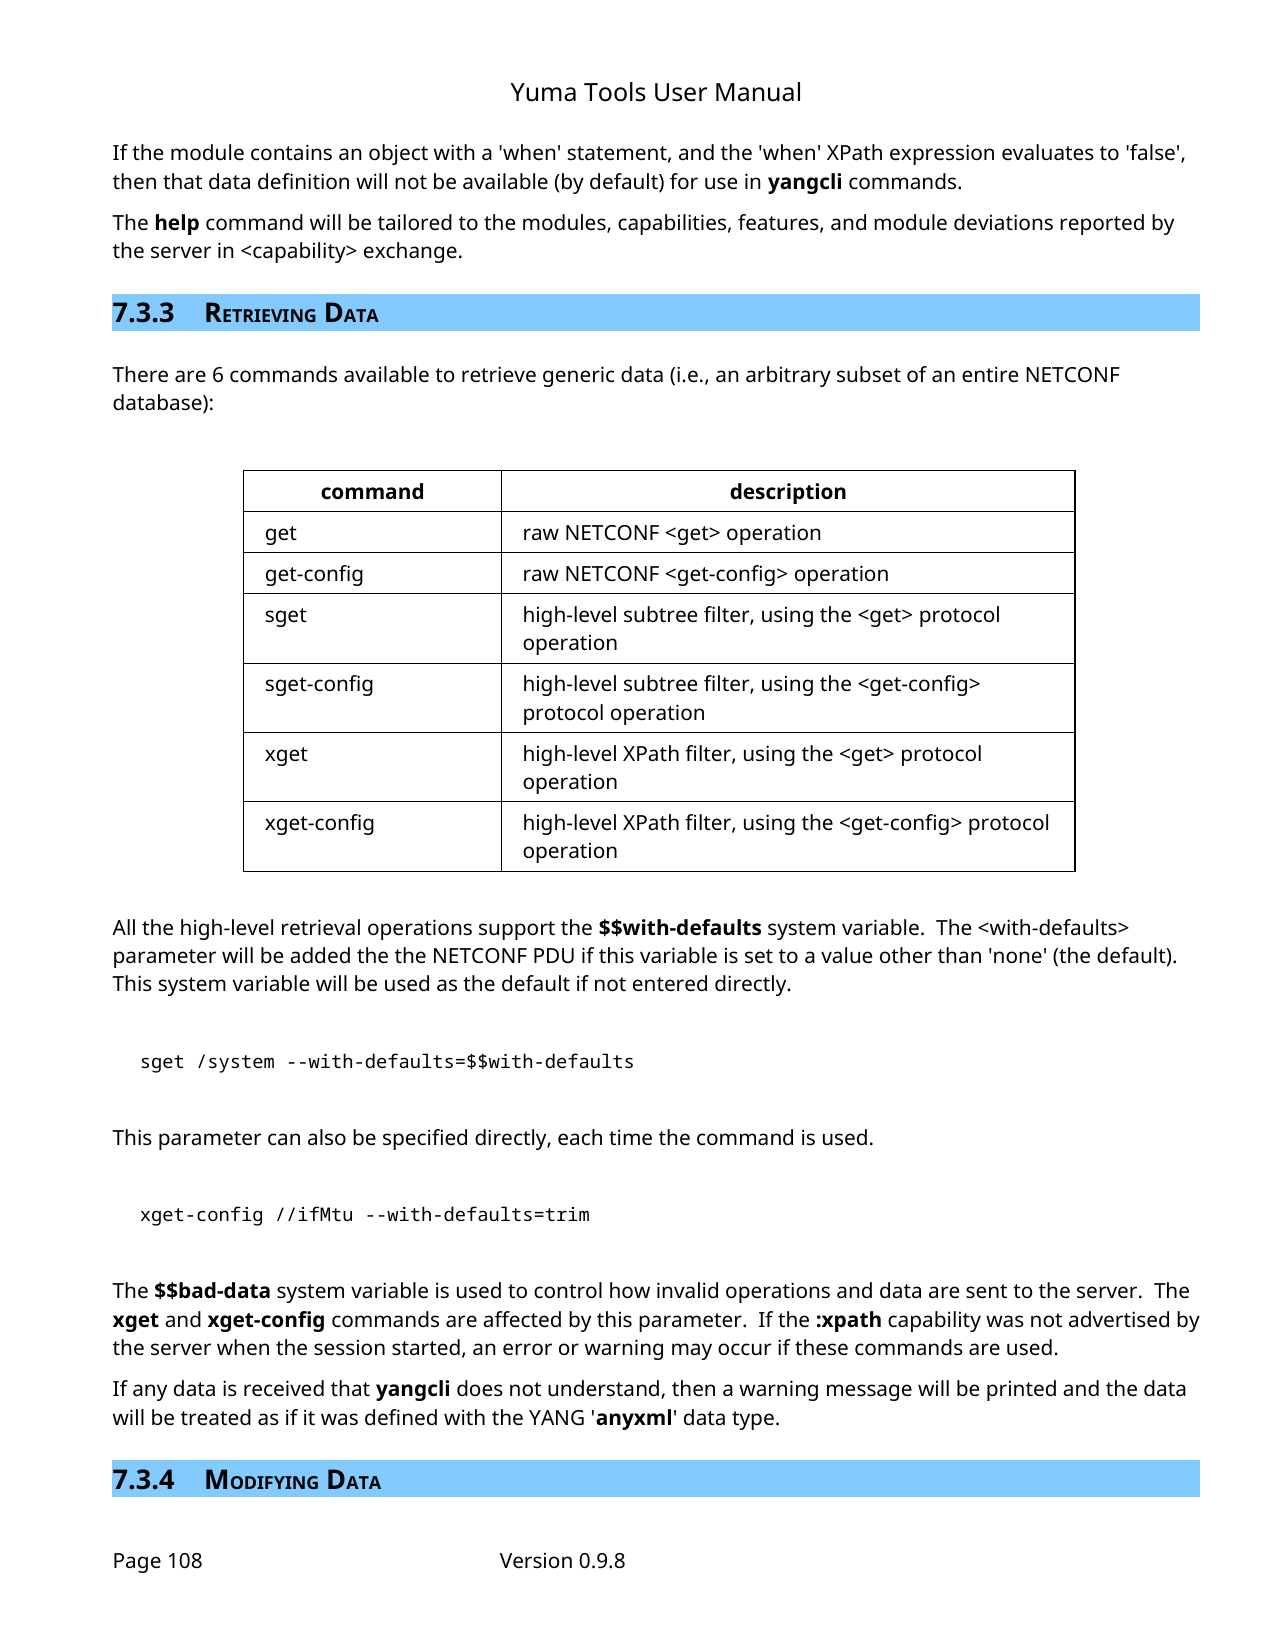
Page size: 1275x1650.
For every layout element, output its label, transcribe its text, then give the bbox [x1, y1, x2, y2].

table_cell high-level XPath filter, using the <get> protocol operation [502, 733, 1074, 801]
text The $$bad-data system variable is used to control how invalid operations and data are sent to the server. The xget and xget-config commands are affected by this parameter. If the :xpath capability was not advertised by the server when the session started, an error or warning may occur if these commands are used. [112, 1276, 1200, 1362]
table_cell get-config [244, 553, 501, 593]
text xget-config //ifMtu --with-defaults=trim [139, 1201, 1200, 1227]
text If the module contains an object with a 'when' statement, and the 'when' XPath expression evaluates to 'false', then that data definition will not be available (by default) for use in yangcli commands. [112, 138, 1200, 195]
subtitle Retrieving Data [112, 294, 1200, 331]
table_header command [244, 471, 501, 511]
table_cell high-level XPath filter, using the <get-config> protocol operation [502, 802, 1074, 871]
text There are 6 commands available to retrieve generic data (i.e., an arbitrary subset of an entire NETCONF database): [112, 360, 1200, 417]
text If any data is received that yangcli does not understand, then a warning message will be printed and the data will be treated as if it was defined with the YANG 'anyxml' data type. [112, 1374, 1200, 1431]
table_cell raw NETCONF <get-config> operation [502, 553, 1074, 593]
table_cell xget-config [244, 802, 501, 871]
text sget /system --with-defaults=$$with-defaults [139, 1048, 1200, 1073]
table_cell raw NETCONF <get> operation [502, 512, 1074, 552]
subtitle Modifying Data [112, 1460, 1200, 1497]
table_header description [502, 471, 1074, 511]
text All the high-level retrieval operations support the $$with-defaults system variable. The <with-defaults> parameter will be added the the NETCONF PDU if this variable is set to a value other than 'none' (the default). This system variable will be used as the default if not entered directly. [112, 913, 1200, 998]
table_cell high-level subtree filter, using the <get-config> protocol operation [502, 664, 1074, 732]
text This parameter can also be specified directly, each time the command is used. [112, 1123, 1200, 1151]
table_cell high-level subtree filter, using the <get> protocol operation [502, 594, 1074, 662]
table_cell xget [244, 733, 501, 801]
table_cell get [244, 512, 501, 552]
text The help command will be tailored to the modules, capabilities, features, and module deviations reported by the server in <capability> exchange. [112, 208, 1200, 265]
table_cell sget [244, 594, 501, 662]
table_cell sget-config [244, 664, 501, 732]
